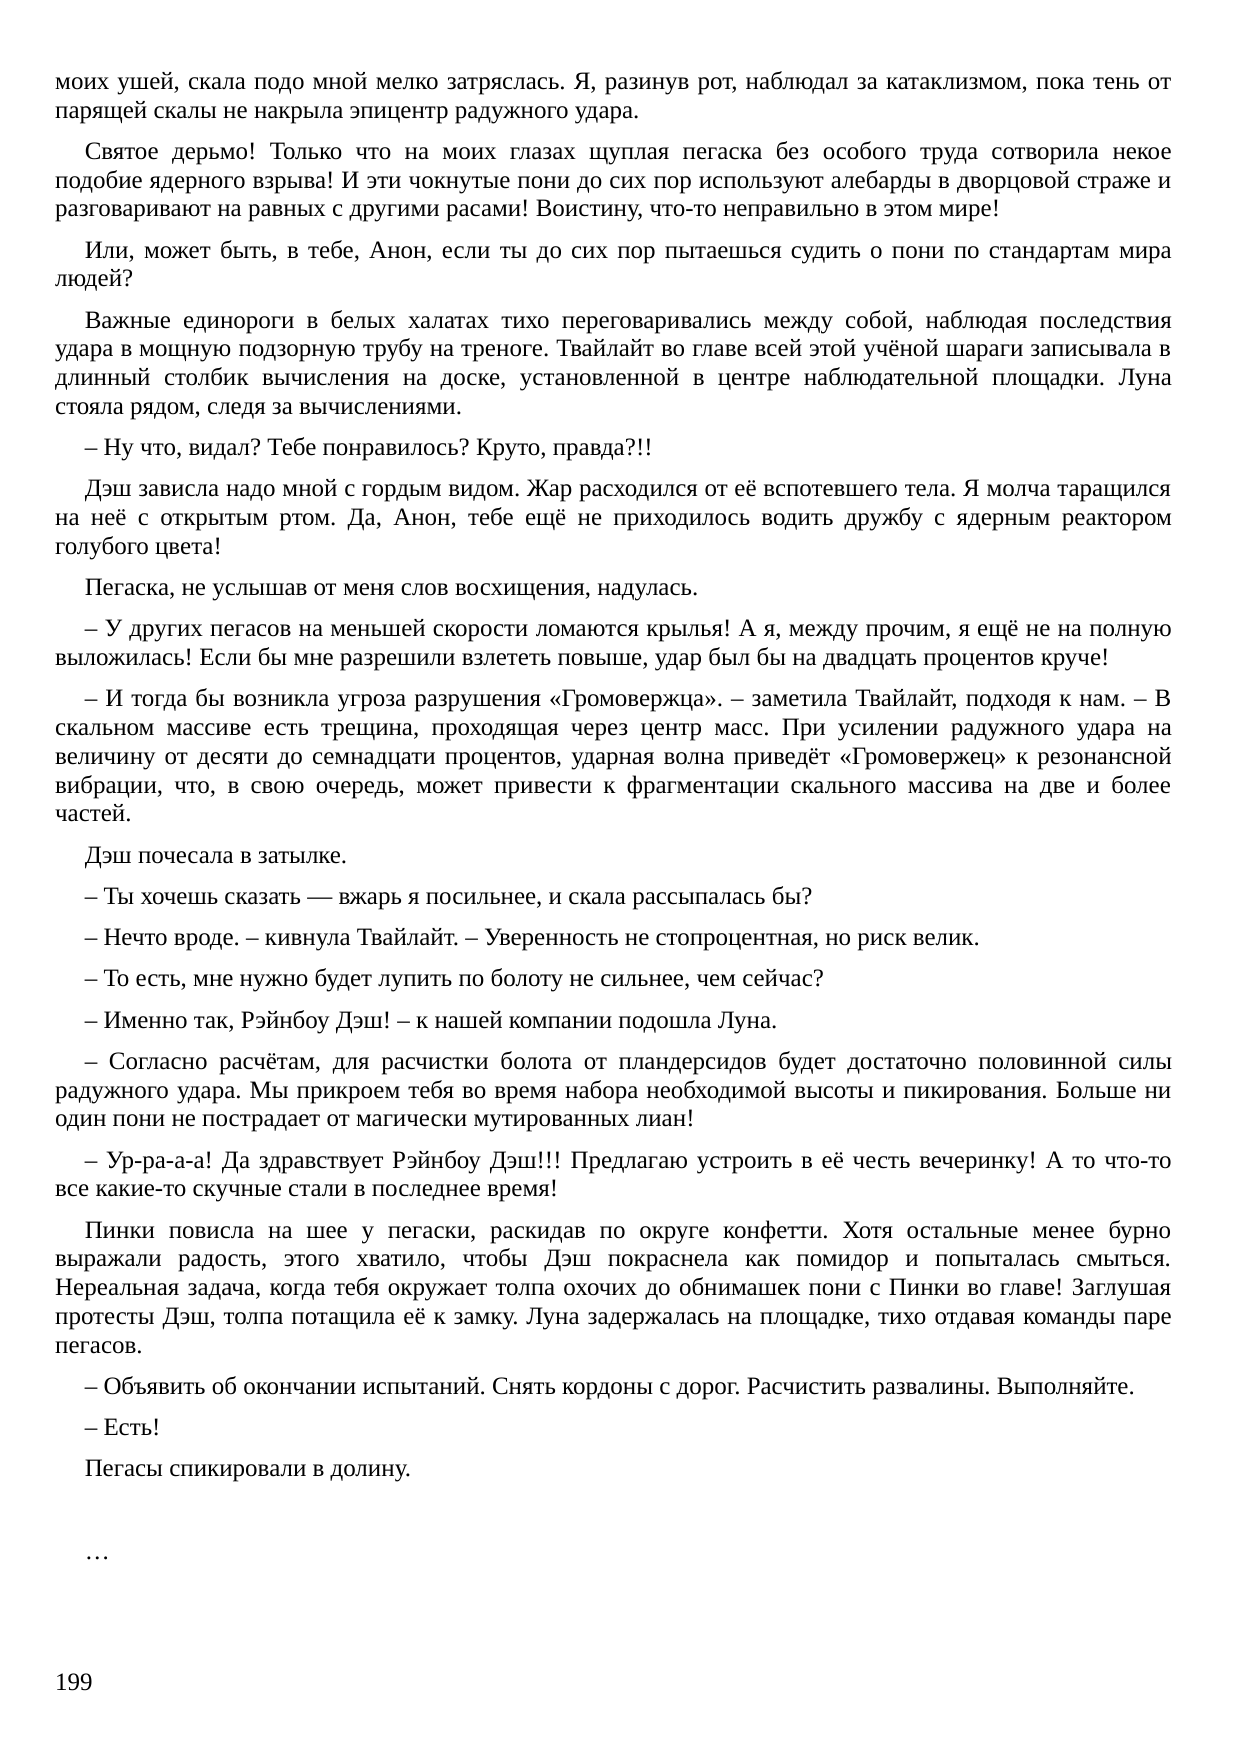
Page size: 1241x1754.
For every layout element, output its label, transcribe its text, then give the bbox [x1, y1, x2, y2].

text Пегаска, не услышав от меня слов восхищения, надулась. [55, 572, 1173, 601]
text – Именно так, Рэйнбоу Дэш! – к нашей компании подошла Луна. [55, 1005, 1173, 1033]
text – И тогда бы возникла угроза разрушения «Громовержца». – заметила Твайлайт, подходя к нам. – В скальном массиве есть трещина, проходящая через центр масс. При усилении радужного удара на величину от десяти до семнадцати процентов, ударная волна приведёт «Громовержец» к резонансной вибрации, что, в свою очередь, может привести к фрагментации скального массива на две и более частей. [55, 683, 1173, 827]
text – То есть, мне нужно будет лупить по болоту не сильнее, чем сейчас? [55, 963, 1173, 992]
text моих ушей, скала подо мной мелко затряслась. Я, разинув рот, наблюдал за катаклизмом, пока тень от парящей скалы не накрыла эпицентр радужного удара. [55, 66, 1173, 123]
text Пинки повисла на шее у пегаски, раскидав по округе конфетти. Хотя остальные менее бурно выражали радость, этого хватило, чтобы Дэш покраснела как помидор и попыталась смыться. Нереальная задача, когда тебя окружает толпа охочих до обнимашек пони с Пинки во главе! Заглушая протесты Дэш, толпа потащила её к замку. Луна задержалась на площадке, тихо отдавая команды паре пегасов. [55, 1215, 1173, 1358]
text Важные единороги в белых халатах тихо переговаривались между собой, наблюдая последствия удара в мощную подзорную трубу на треноге. Твайлайт во главе всей этой учёной шараги записывала в длинный столбик вычисления на доске, установленной в центре наблюдательной площадки. Луна стояла рядом, следя за вычислениями. [55, 305, 1173, 420]
text … [55, 1536, 1173, 1565]
text – Ур-ра-а-а! Да здравствует Рэйнбоу Дэш!!! Предлагаю устроить в её честь вечеринку! А то что-то все какие-то скучные стали в последнее время! [55, 1145, 1173, 1202]
text Святое дерьмо! Только что на моих глазах щуплая пегаска без особого труда сотворила некое подобие ядерного взрыва! И эти чокнутые пони до сих пор используют алебарды в дворцовой страже и разговаривают на равных с другими расами! Воистину, что-то неправильно в этом мире! [55, 136, 1173, 222]
text Дэш зависла надо мной с гордым видом. Жар расходился от её вспотевшего тела. Я молча таращился на неё с открытым ртом. Да, Анон, тебе ещё не приходилось водить дружбу с ядерным реактором голубого цвета! [55, 473, 1173, 560]
text – Объявить об окончании испытаний. Снять кордоны с дорог. Расчистить развалины. Выполняйте. [55, 1371, 1173, 1400]
text – Нечто вроде. – кивнула Твайлайт. – Уверенность не стопроцентная, но риск велик. [55, 922, 1173, 951]
text – Ну что, видал? Тебе понравилось? Круто, правда?!! [55, 432, 1173, 461]
text – У других пегасов на меньшей скорости ломаются крылья! А я, между прочим, я ещё не на полную выложилась! Если бы мне разрешили взлететь повыше, удар был бы на двадцать процентов круче! [55, 613, 1173, 671]
text – Есть! [55, 1412, 1173, 1441]
text – Ты хочешь сказать — вжарь я посильнее, и скала рассыпалась бы? [55, 881, 1173, 910]
text Или, может быть, в тебе, Анон, если ты до сих пор пытаешься судить о пони по стандартам мира людей? [55, 235, 1173, 292]
text – Согласно расчётам, для расчистки болота от пландерсидов будет достаточно половинной силы радужного удара. Мы прикроем тебя во время набора необходимой высоты и пикирования. Больше ни один пони не пострадает от магически мутированных лиан! [55, 1046, 1173, 1132]
text Дэш почесала в затылке. [55, 840, 1173, 868]
text Пегасы спикировали в долину. [55, 1453, 1173, 1482]
